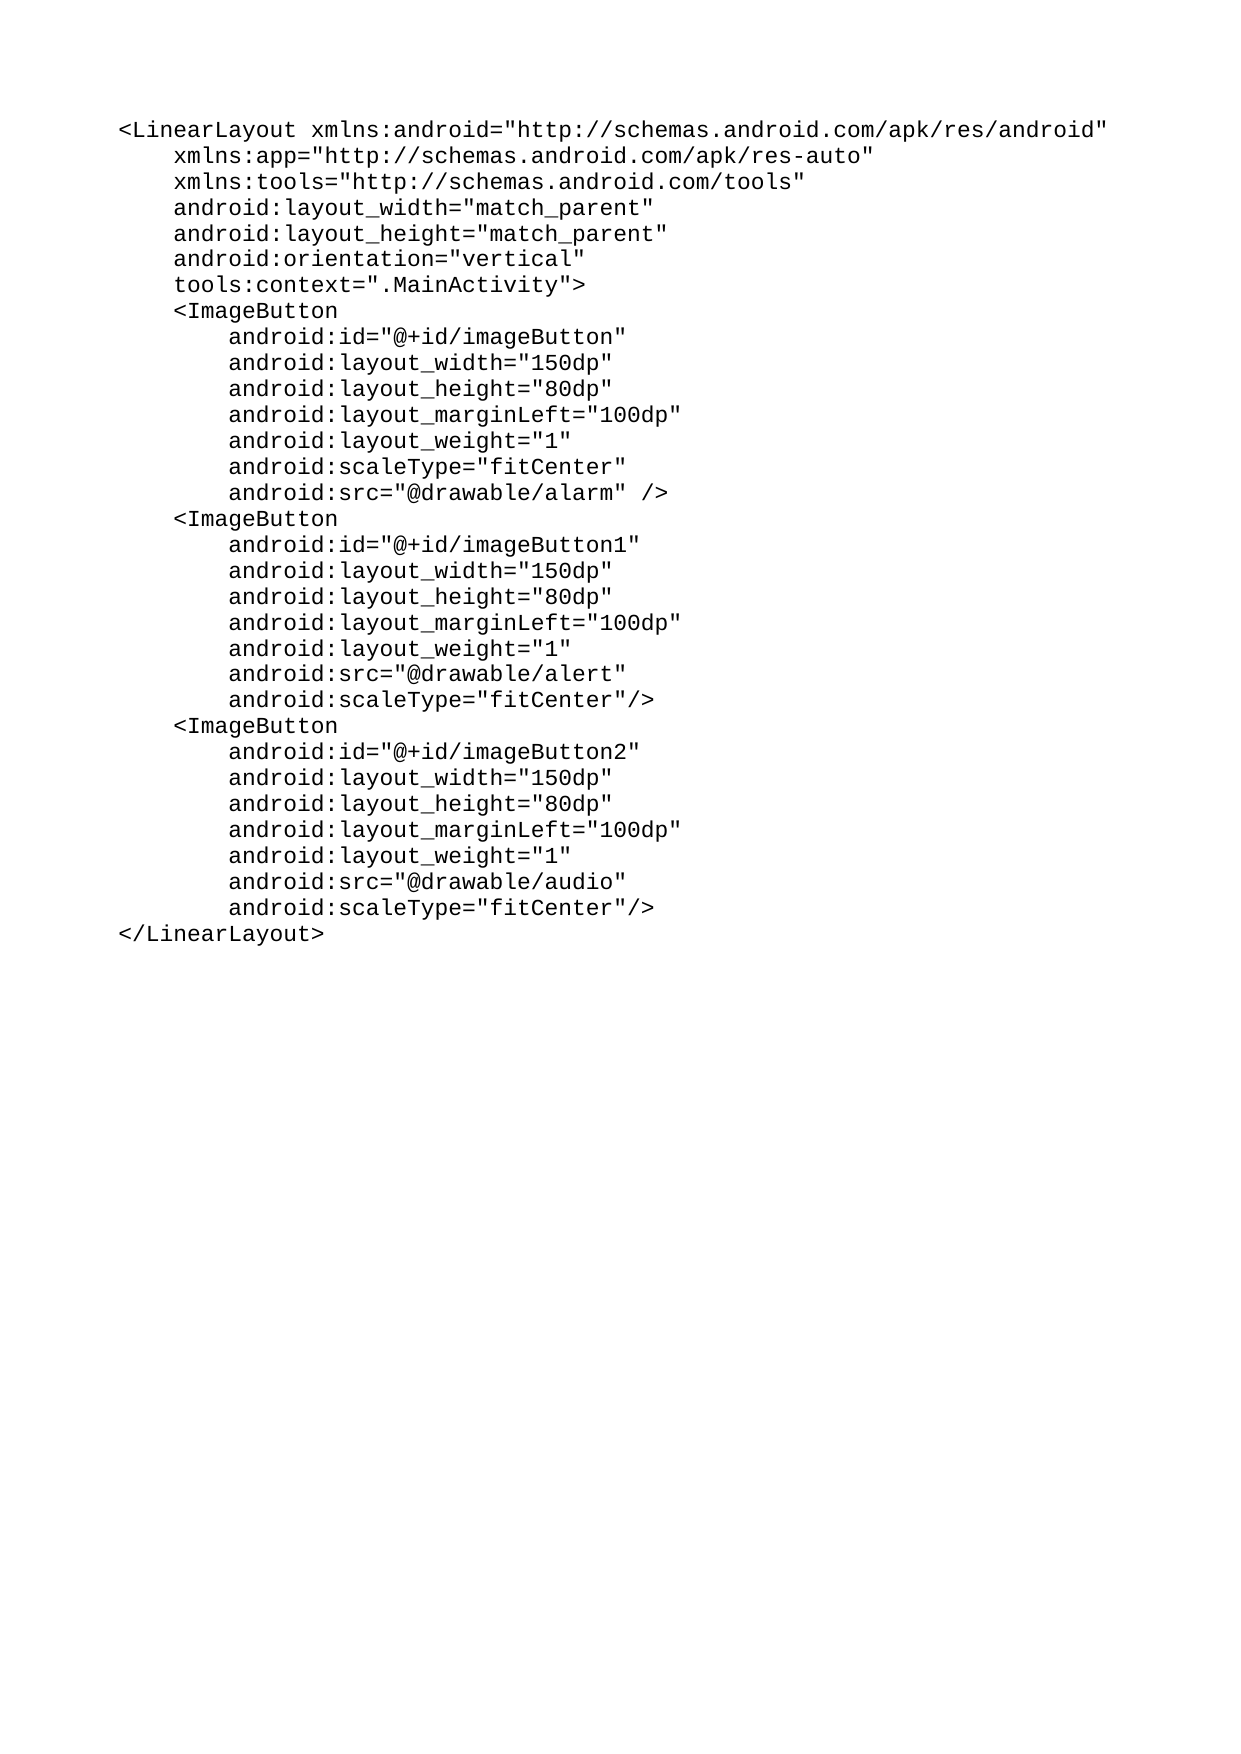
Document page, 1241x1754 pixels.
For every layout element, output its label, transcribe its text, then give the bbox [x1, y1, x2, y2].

text android:layout_marginLeft="100dp" [118, 611, 1122, 637]
text android:layout_marginLeft="100dp" [118, 818, 1122, 844]
text </LinearLayout> [118, 922, 1122, 948]
text tools:context=".MainActivity"> [118, 274, 1122, 300]
text android:layout_width="150dp" [118, 559, 1122, 585]
text android:layout_weight="1" [118, 844, 1122, 870]
text android:layout_height="80dp" [118, 792, 1122, 818]
text android:src="@drawable/audio" [118, 870, 1122, 896]
text <ImageButton [118, 715, 1122, 741]
text android:scaleType="fitCenter"/> [118, 896, 1122, 922]
text android:id="@+id/imageButton2" [118, 741, 1122, 767]
text android:layout_height="80dp" [118, 377, 1122, 403]
text android:scaleType="fitCenter" [118, 455, 1122, 481]
text android:orientation="vertical" [118, 248, 1122, 274]
text <ImageButton [118, 300, 1122, 326]
text android:layout_marginLeft="100dp" [118, 403, 1122, 429]
text xmlns:tools="http://schemas.android.com/tools" [118, 170, 1122, 196]
text android:layout_weight="1" [118, 637, 1122, 663]
text android:layout_weight="1" [118, 429, 1122, 455]
text android:scaleType="fitCenter"/> [118, 689, 1122, 715]
text <LinearLayout xmlns:android="http://schemas.android.com/apk/res/android" [118, 118, 1122, 144]
text android:layout_width="150dp" [118, 767, 1122, 792]
text android:layout_height="match_parent" [118, 222, 1122, 248]
text android:src="@drawable/alert" [118, 663, 1122, 689]
text xmlns:app="http://schemas.android.com/apk/res-auto" [118, 144, 1122, 170]
text android:layout_width="match_parent" [118, 196, 1122, 222]
text android:id="@+id/imageButton1" [118, 533, 1122, 559]
text android:layout_width="150dp" [118, 352, 1122, 377]
text android:id="@+id/imageButton" [118, 326, 1122, 352]
text android:layout_height="80dp" [118, 585, 1122, 611]
text android:src="@drawable/alarm" /> [118, 481, 1122, 507]
text <ImageButton [118, 507, 1122, 533]
